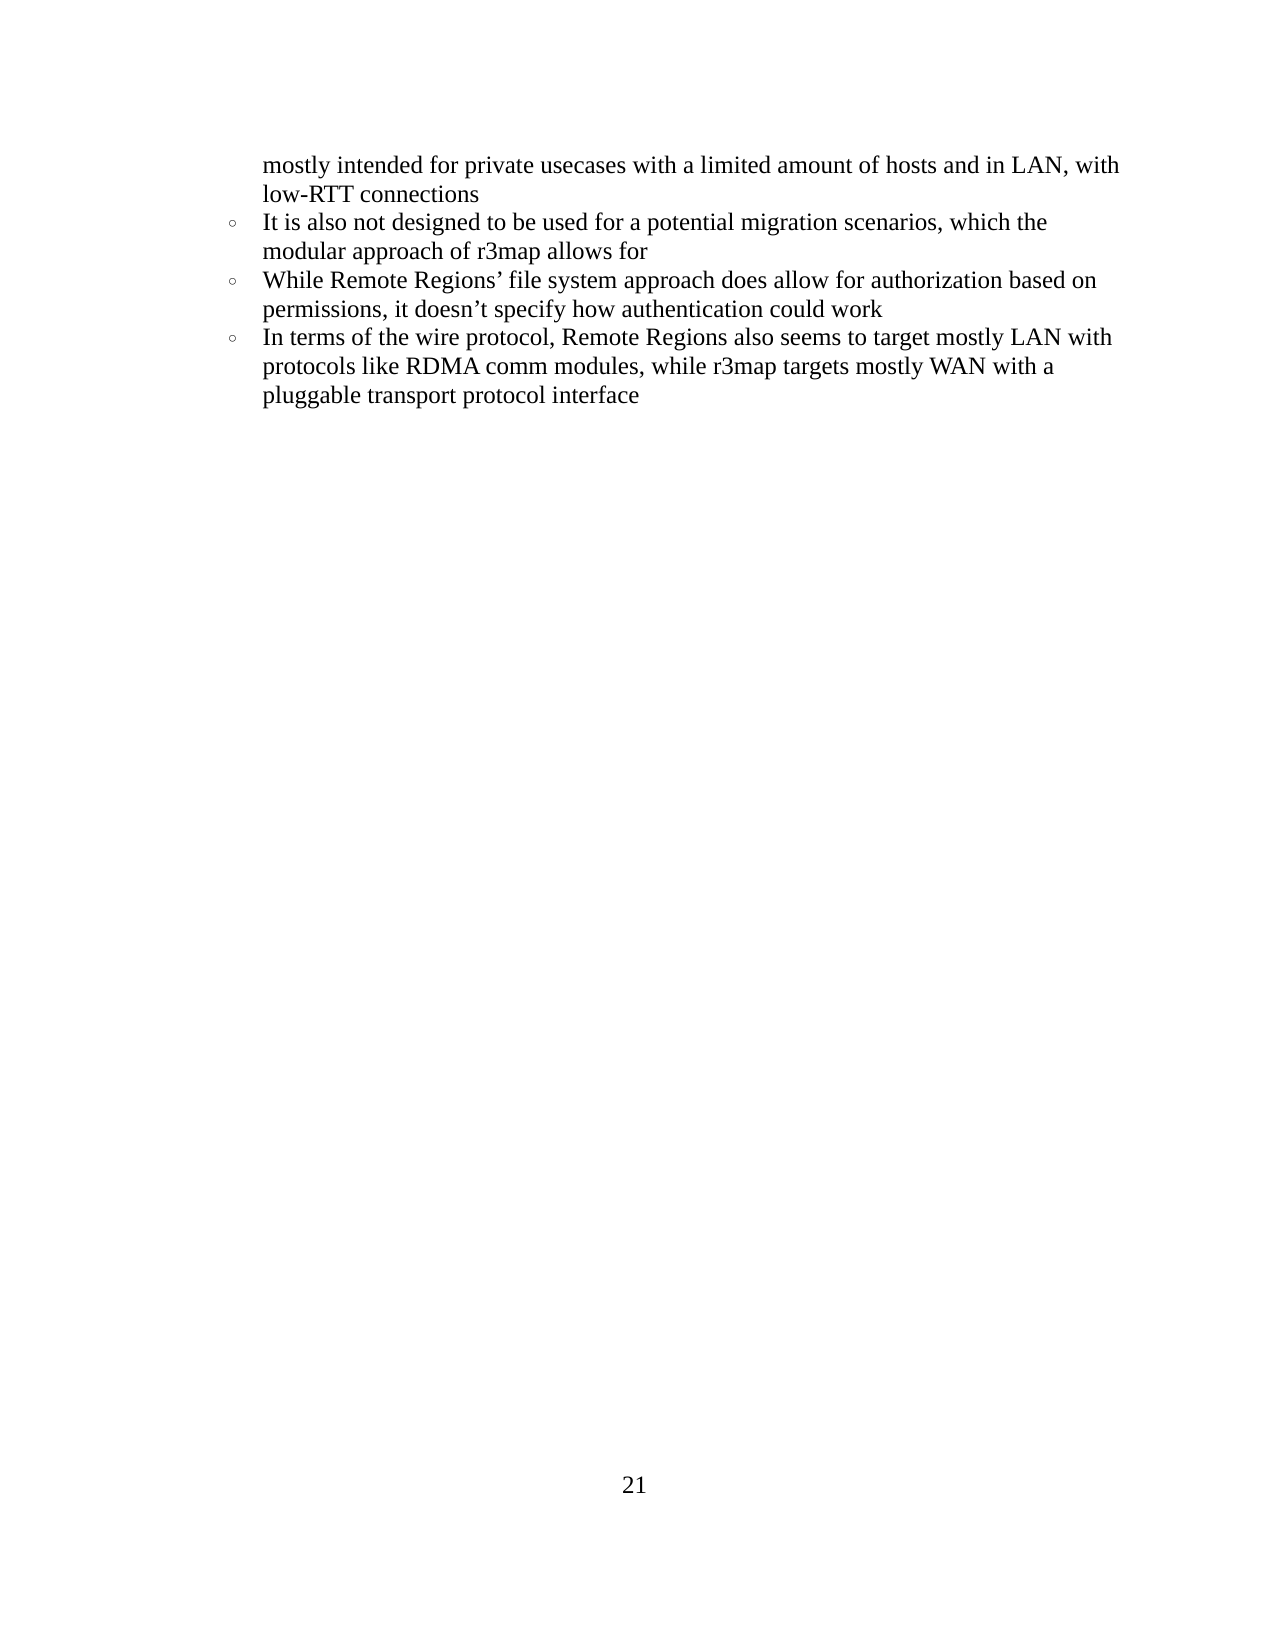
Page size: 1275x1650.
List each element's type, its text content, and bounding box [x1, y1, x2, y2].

list mostly intended for private usecases with a limited amount of hosts and in LAN, with low-RTT connections [225, 150, 1125, 207]
list While Remote Regions’ file system approach does allow for authorization based on permissions, it doesn’t specify how authentication could work [225, 265, 1125, 322]
list It is also not designed to be used for a potential migration scenarios, which the modular approach of r3map allows for [225, 207, 1125, 265]
list In terms of the wire protocol, Remote Regions also seems to target mostly LAN with protocols like RDMA comm modules, while r3map targets mostly WAN with a pluggable transport protocol interface [225, 322, 1125, 409]
